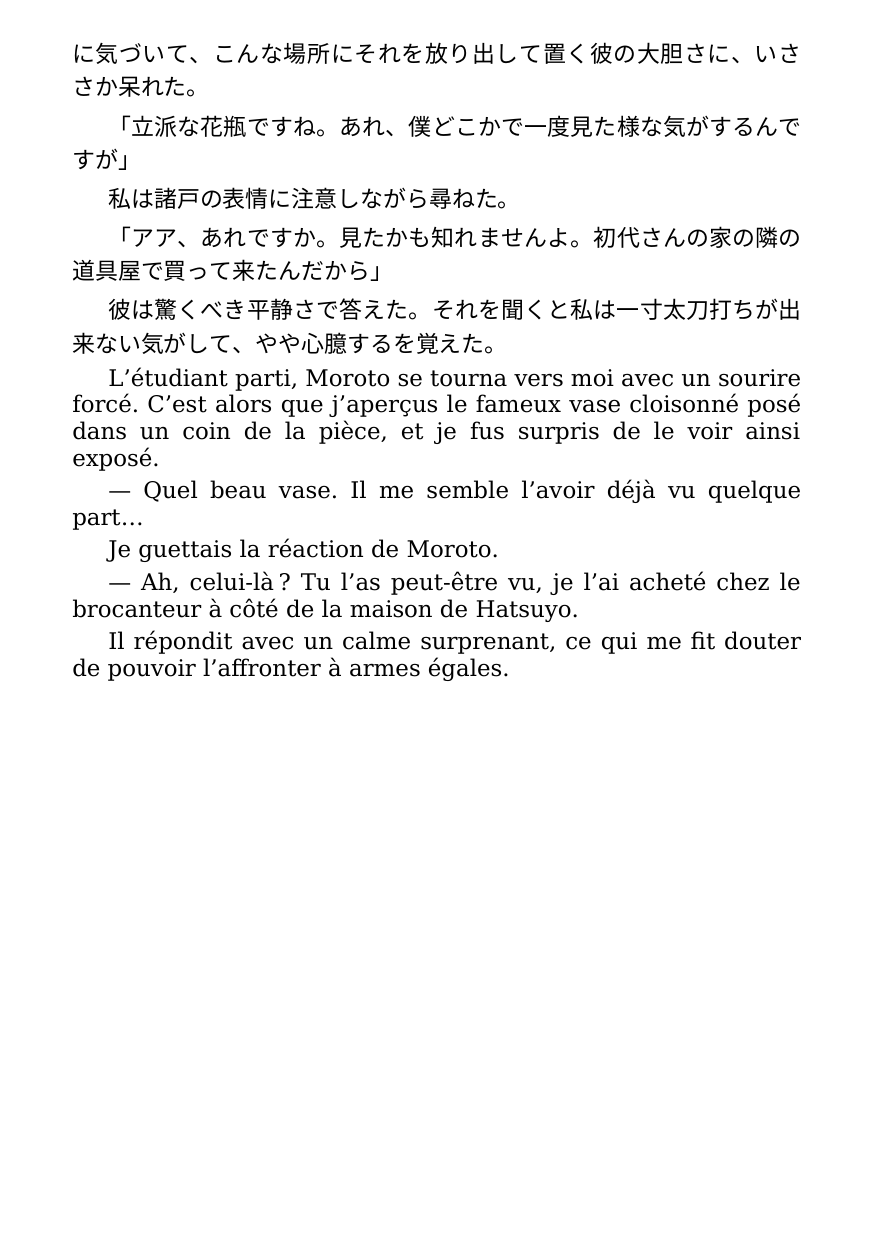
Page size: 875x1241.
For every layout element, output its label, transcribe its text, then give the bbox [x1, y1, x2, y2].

text Il répondit avec un calme surprenant, ce qui me fit douter de pouvoir l’affronter à armes égales. [72, 628, 802, 682]
text 「アア、あれですか。見たかも知れませんよ。初代さんの家の隣の道具屋で買って来たんだから」 [72, 220, 802, 286]
text 彼は驚くべき平静さで答えた。それを聞くと私は一寸太刀打ちが出来ない気がして、やや心臆するを覚えた。 [72, 292, 802, 359]
text に気づいて、こんな場所にそれを放り出して置く彼の大胆さに、いささか呆れた。 [72, 36, 802, 102]
text Je guettais la réaction de Moroto. [72, 537, 802, 563]
text — Quel beau vase. Il me semble l’avoir déjà vu quelque part… [72, 477, 802, 531]
text 「立派な花瓶ですね。あれ、僕どこかで一度見た様な気がするんですが」 [72, 108, 802, 175]
text L’étudiant parti, Moroto se tourna vers moi avec un sourire forcé. C’est alors que j’aperçus le fameux vase cloisonné posé dans un coin de la pièce, et je fus surpris de le voir ainsi exposé. [72, 365, 802, 471]
text 私は諸戸の表情に注意しながら尋ねた。 [72, 181, 802, 214]
text — Ah, celui-là ? Tu l’as peut-être vu, je l’ai acheté chez le brocanteur à côté de la maison de Hatsuyo. [72, 569, 802, 623]
